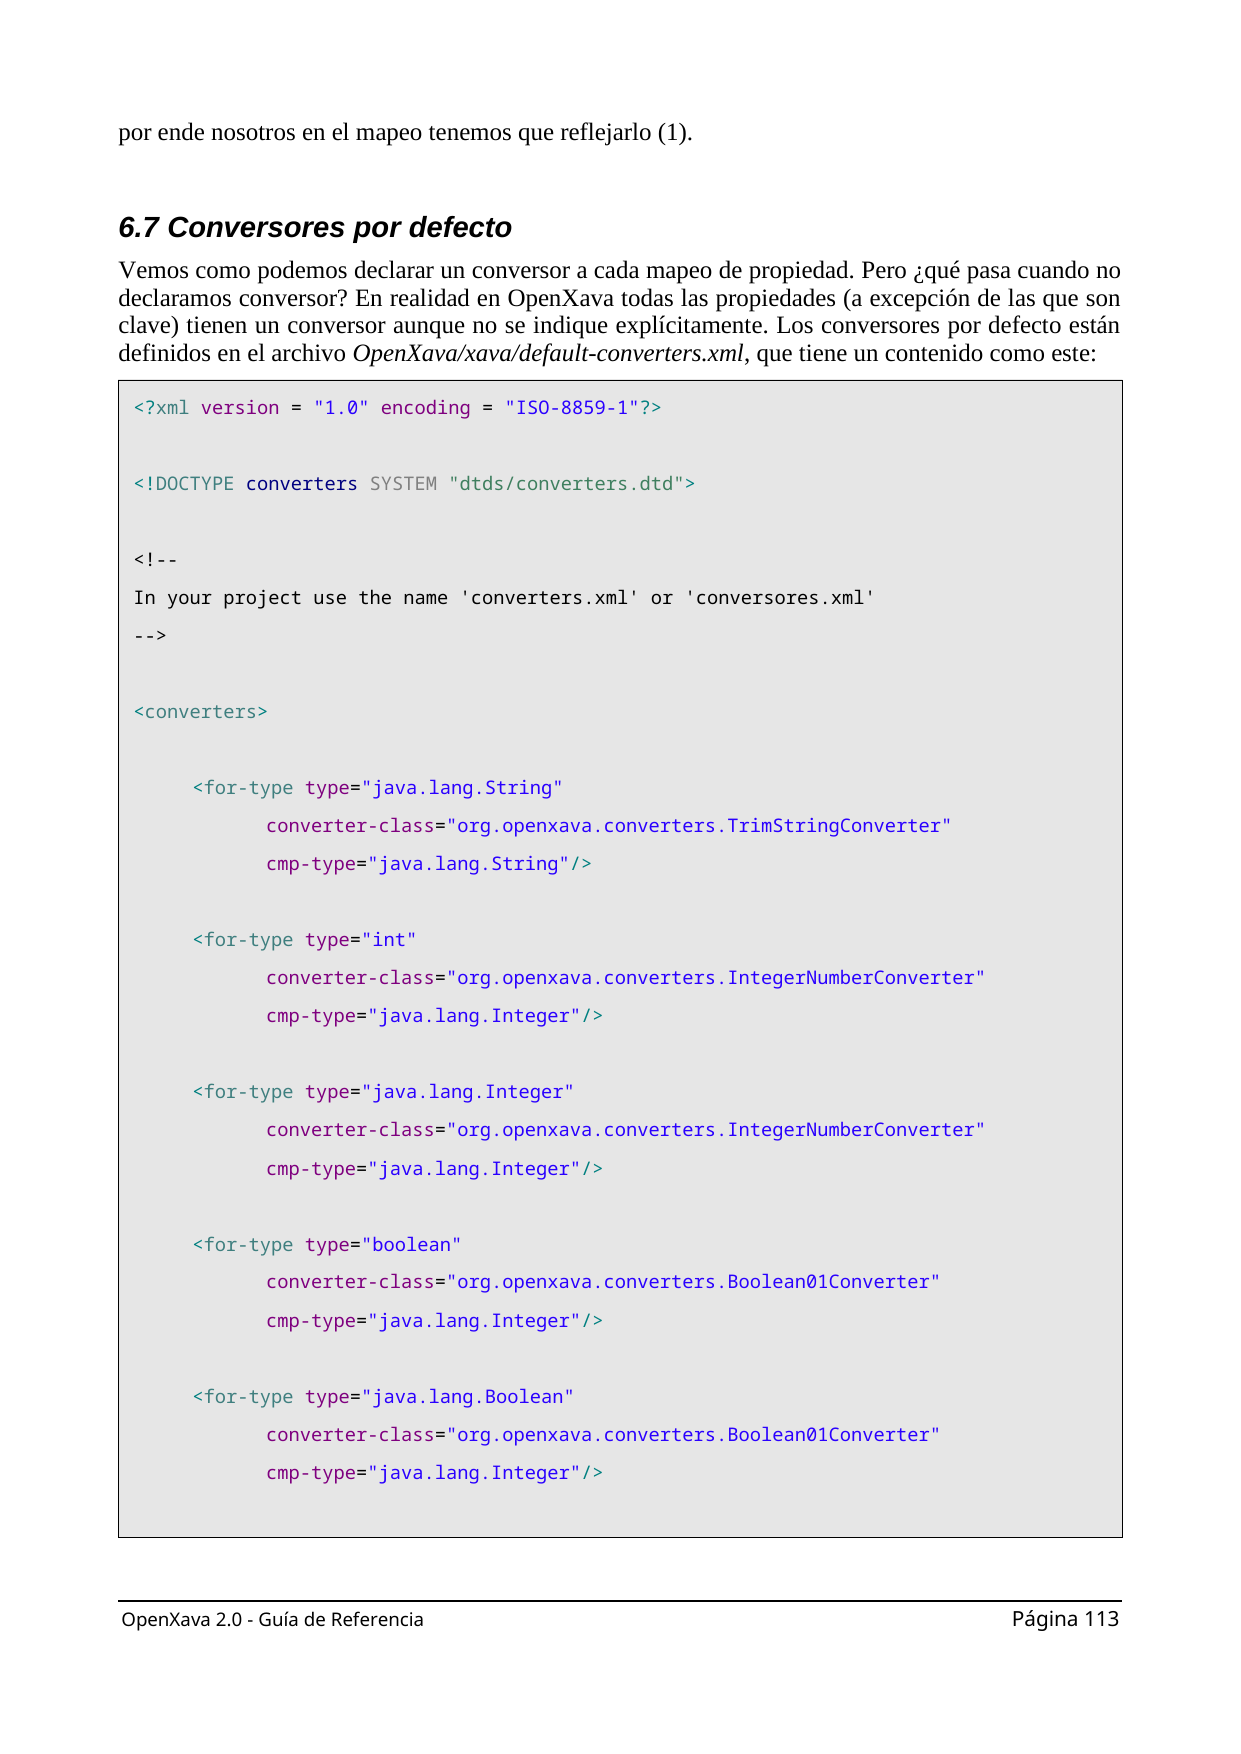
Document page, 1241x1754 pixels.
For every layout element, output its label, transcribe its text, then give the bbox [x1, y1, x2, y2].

text <for-type type="java.lang.String" [119, 760, 1122, 798]
text converter-class="org.openxava.converters.IntegerNumberConverter" [119, 950, 1122, 988]
text converter-class="org.openxava.converters.Boolean01Converter" [119, 1254, 1122, 1292]
text <?xml version = "1.0" encoding = "ISO-8859-1"?> [119, 381, 1122, 418]
text cmp-type="java.lang.String"/> [119, 836, 1122, 874]
text In your project use the name 'converters.xml' or 'conversores.xml' [119, 570, 1122, 608]
text converter-class="org.openxava.converters.Boolean01Converter" [119, 1406, 1122, 1444]
text converter-class="org.openxava.converters.IntegerNumberConverter" [119, 1102, 1122, 1140]
text <for-type type="java.lang.Boolean" [119, 1368, 1122, 1406]
text <for-type type="int" [119, 912, 1122, 950]
text cmp-type="java.lang.Integer"/> [119, 1292, 1122, 1330]
text <for-type type="java.lang.Integer" [119, 1064, 1122, 1102]
text cmp-type="java.lang.Integer"/> [119, 1444, 1122, 1482]
text <!DOCTYPE converters SYSTEM "dtds/converters.dtd"> [119, 456, 1122, 494]
text por ende nosotros en el mapeo tenemos que reflejarlo (1). [118, 118, 1122, 146]
text Vemos como podemos declarar un conversor a cada mapeo de propiedad. Pero ¿qué pasa cuando no declaramos conversor? En realidad en OpenXava todas las propiedades (a excepción de las que son clave) tienen un conversor aunque no se indique explícitamente. Los conversores por defecto están definidos en el archivo OpenXava/xava/default-converters.xml, que tiene un contenido como este: [118, 256, 1122, 367]
text <converters> [119, 684, 1122, 722]
subtitle Conversores por defecto [118, 211, 1122, 244]
text cmp-type="java.lang.Integer"/> [119, 1140, 1122, 1178]
text <for-type type="boolean" [119, 1216, 1122, 1254]
text converter-class="org.openxava.converters.TrimStringConverter" [119, 798, 1122, 836]
text cmp-type="java.lang.Integer"/> [119, 988, 1122, 1026]
text --> [119, 608, 1122, 646]
text <!-- [119, 532, 1122, 570]
